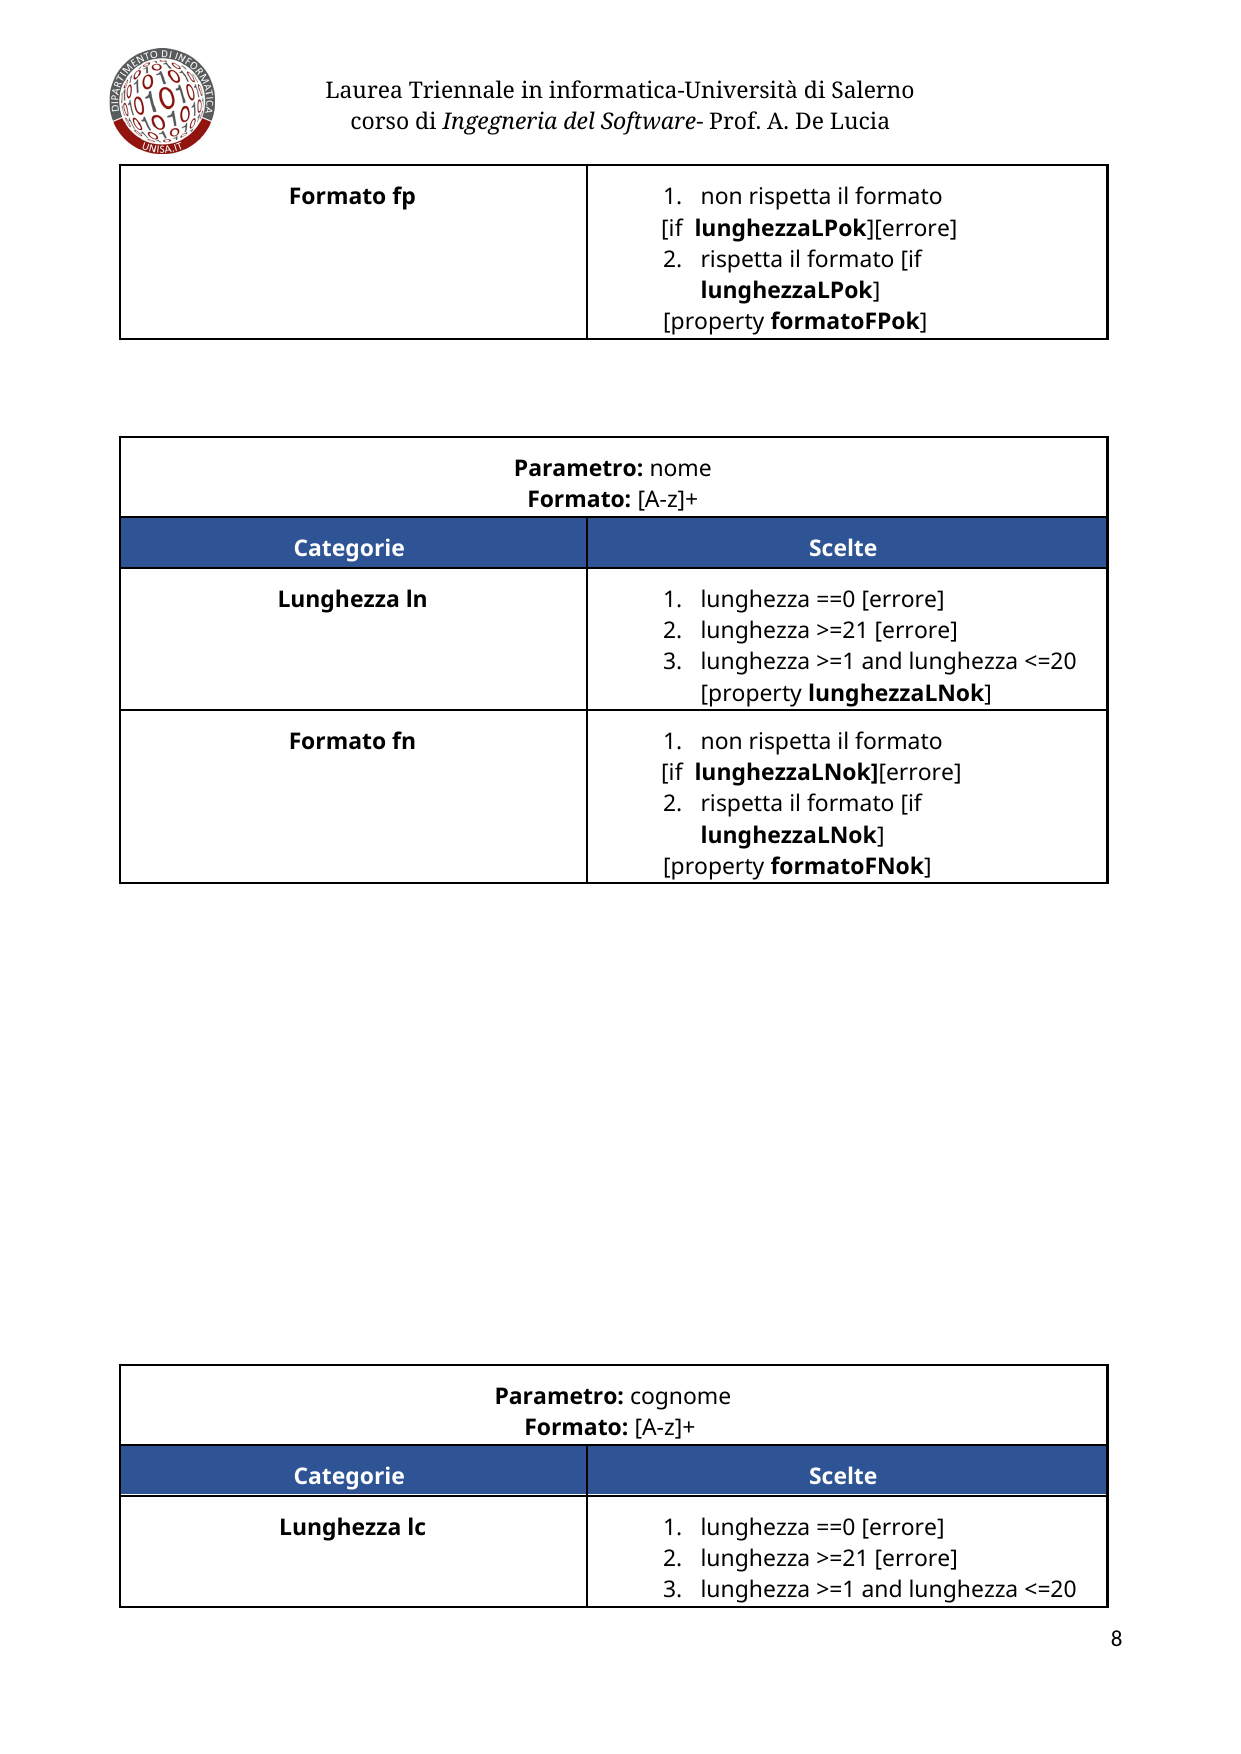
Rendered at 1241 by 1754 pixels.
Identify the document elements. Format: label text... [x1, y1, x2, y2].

table_cell Formato fp [121, 166, 586, 338]
table_cell lunghezza ==0 [errore] lunghezza >=21 [errore] lunghezza >=1 and lunghezza <=20 [588, 1497, 1106, 1606]
table_cell Scelte [588, 518, 1106, 567]
table_cell Lunghezza ln [121, 569, 586, 709]
table_cell Categorie [121, 518, 586, 567]
table_cell Categorie [121, 1446, 586, 1494]
table_header Parametro: cognome Formato: [A-z]+ [121, 1366, 1106, 1443]
table_cell lunghezza ==0 [errore] lunghezza >=21 [errore] lunghezza >=1 and lunghezza <=20 [property lunghezzaLNok] [588, 569, 1106, 709]
table_cell Lunghezza lc [121, 1497, 586, 1606]
table_cell non rispetta il formato [if lunghezzaLNok][errore] rispetta il formato [if lunghezzaLNok] [property formatoFNok] [588, 711, 1106, 882]
table_cell Formato fn [121, 711, 586, 882]
table_cell non rispetta il formato [if lunghezzaLPok][errore] rispetta il formato [if lunghezzaLPok] [property formatoFPok] [588, 166, 1106, 338]
table_header Parametro: nome Formato: [A-z]+ [121, 438, 1106, 516]
table_cell Scelte [588, 1446, 1106, 1494]
